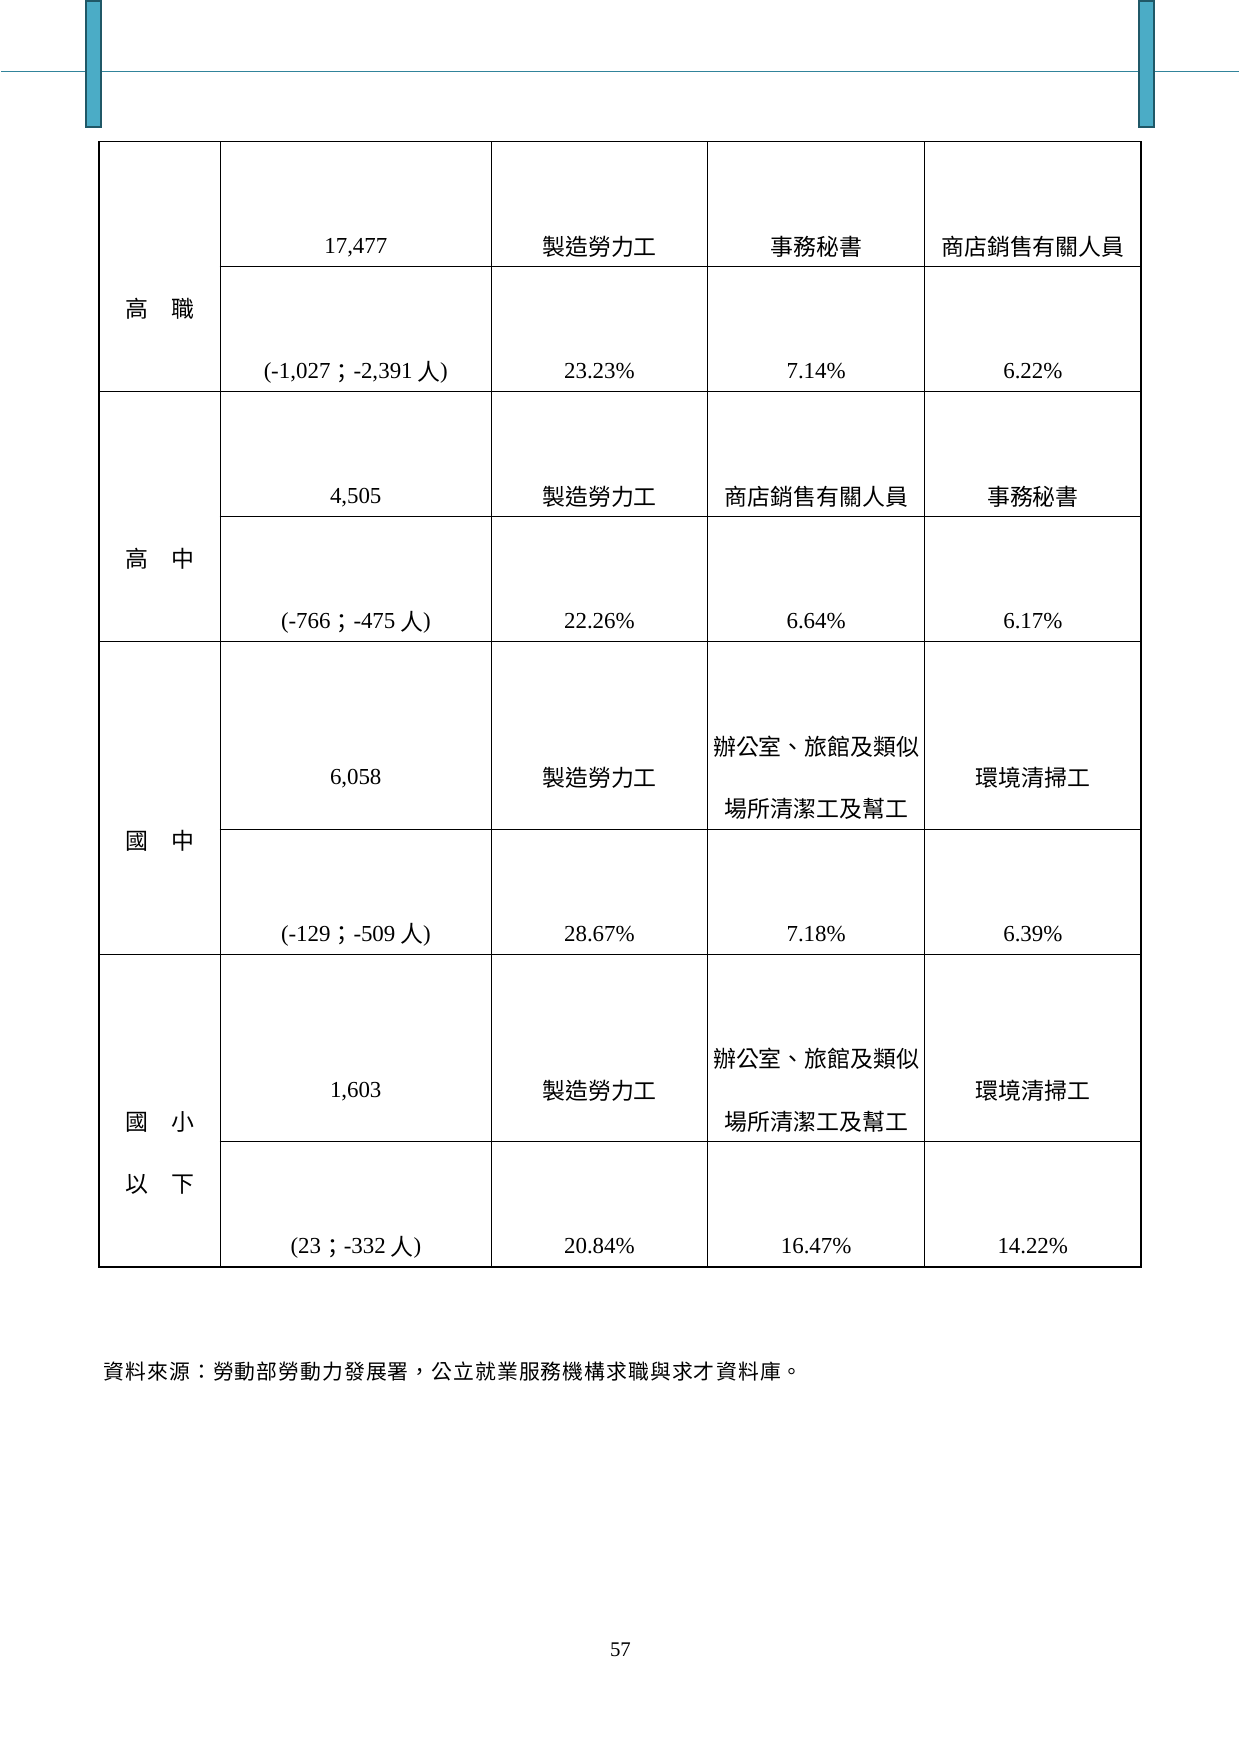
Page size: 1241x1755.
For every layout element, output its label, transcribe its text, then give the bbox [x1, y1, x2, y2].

table_cell 製造勞力工 [492, 642, 707, 829]
text 資料來源：勞動部勞動力發展署，公立就業服務機構求職與求才資料庫。 [103, 1329, 1063, 1391]
table_cell (-129；-509人) [221, 830, 491, 954]
table_cell 環境清掃工 [925, 955, 1140, 1141]
table_cell 高 中 [100, 392, 220, 641]
table_cell 商店銷售有關人員 [708, 392, 924, 516]
table_cell 國 中 [100, 642, 220, 954]
table_cell 4,505 [221, 392, 491, 516]
table_cell 辦公室、旅館及類似場所清潔工及幫工 [708, 642, 924, 829]
table_cell 7.14% [708, 267, 924, 391]
table_cell 辦公室、旅館及類似場所清潔工及幫工 [708, 955, 924, 1141]
table_cell 14.22% [925, 1142, 1140, 1266]
table_cell 商店銷售有關人員 [925, 142, 1140, 266]
table_cell 環境清掃工 [925, 642, 1140, 829]
table_cell 事務秘書 [925, 392, 1140, 516]
table_cell 22.26% [492, 517, 707, 641]
table_cell 6.22% [925, 267, 1140, 391]
table_cell 高 職 [100, 142, 220, 391]
table_cell 國 小 以 下 [100, 955, 220, 1266]
table_cell 23.23% [492, 267, 707, 391]
table_cell 6.64% [708, 517, 924, 641]
table_cell 事務秘書 [708, 142, 924, 266]
table_cell 製造勞力工 [492, 142, 707, 266]
table_cell 28.67% [492, 830, 707, 954]
table_cell 製造勞力工 [492, 392, 707, 516]
table_cell 16.47% [708, 1142, 924, 1266]
table_cell 6.17% [925, 517, 1140, 641]
table_cell 20.84% [492, 1142, 707, 1266]
table_cell 1,603 [221, 955, 491, 1141]
table_cell 製造勞力工 [492, 955, 707, 1141]
table_cell (23；-332人) [221, 1142, 491, 1266]
table_cell 17,477 [221, 142, 491, 266]
table_cell (-766；-475人) [221, 517, 491, 641]
table_cell 7.18% [708, 830, 924, 954]
table_cell 6,058 [221, 642, 491, 829]
table_cell (-1,027；-2,391人) [221, 267, 491, 391]
table_cell 6.39% [925, 830, 1140, 954]
